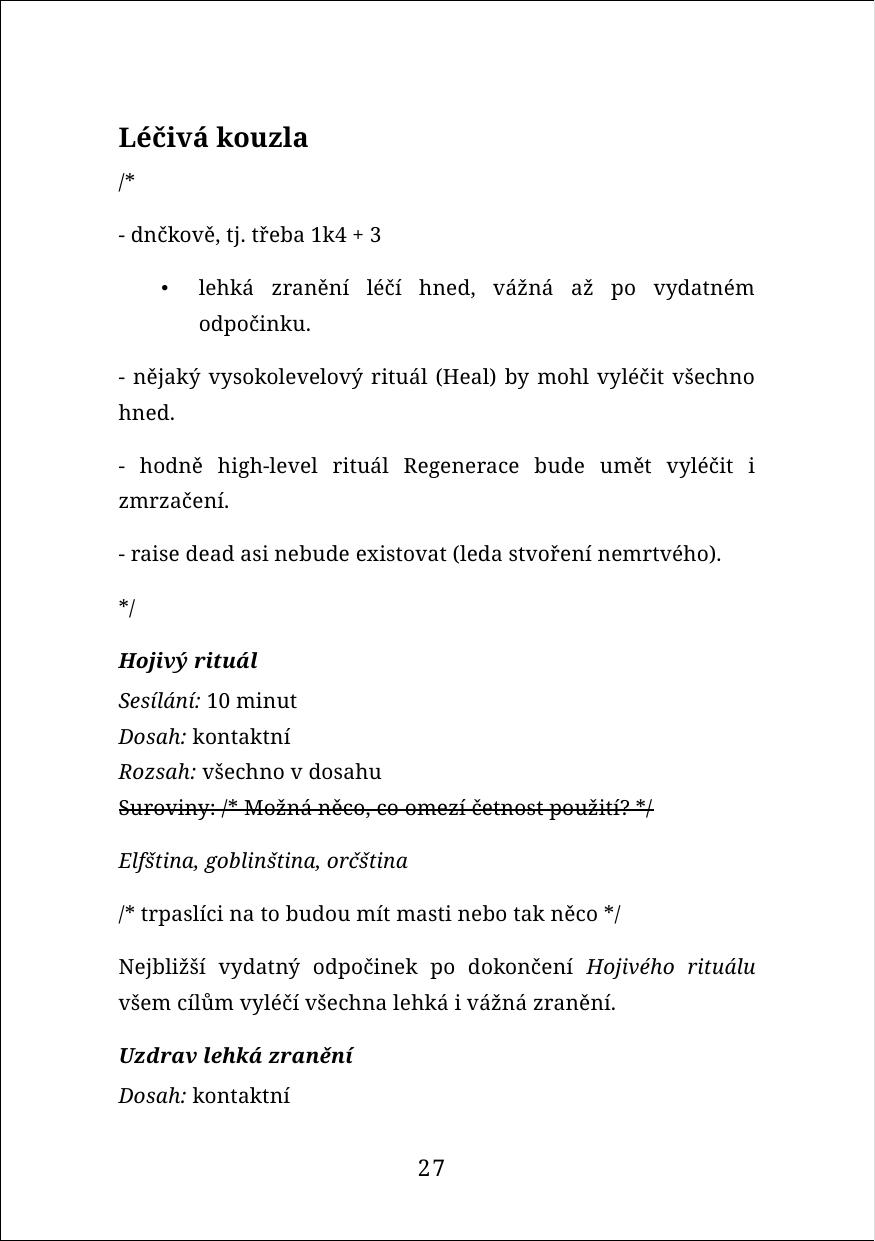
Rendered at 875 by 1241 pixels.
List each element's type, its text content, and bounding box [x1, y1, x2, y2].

text Sesílání: 10 minut Dosah: kontaktní Rozsah: všechno v dosahu Suroviny: /* Možná něco, co omezí četnost použití? */ [118, 686, 756, 821]
text - hodně high-level rituál Regenerace bude umět vyléčit i zmrzačení. [118, 451, 756, 515]
text Elfština, goblinština, orčština [118, 846, 756, 874]
text Nejbližší vydatný odpočinek po dokončení Hojivého rituálu všem cílům vyléčí všechna lehká i vážná zranění. [118, 952, 756, 1016]
subtitle Léčivá kouzla [118, 118, 756, 155]
text - raise dead asi nebude existovat (leda stvoření nemrtvého). [118, 539, 756, 568]
subtitle Uzdrav lehká zranění [118, 1041, 756, 1070]
list lehká zranění léčí hned, vážná až po vydatném odpočinku. [161, 273, 756, 337]
subtitle Hojivý rituál [118, 646, 756, 674]
text - nějaký vysokolevelový rituál (Heal) by mohl vyléčit všechno hned. [118, 362, 756, 426]
text /* [118, 167, 756, 195]
text /* trpaslíci na to budou mít masti nebo tak něco */ [118, 899, 756, 928]
text Dosah: kontaktní [118, 1081, 756, 1110]
text - dnčkově, tj. třeba 1k4 + 3 [118, 220, 756, 248]
text */ [118, 593, 756, 621]
